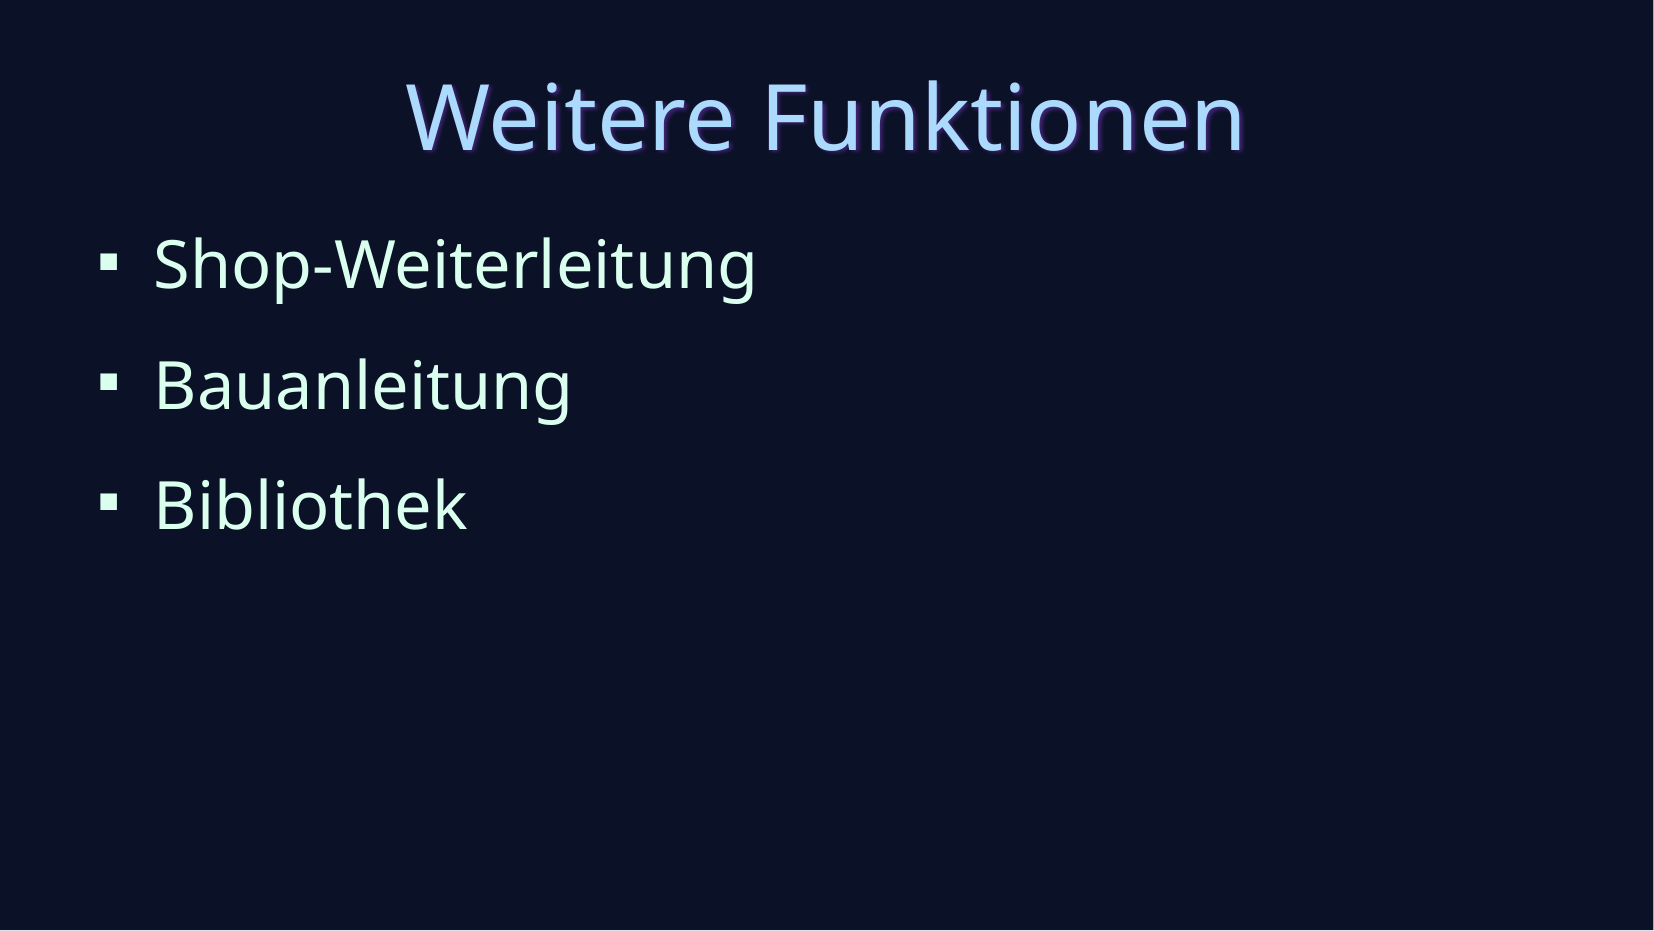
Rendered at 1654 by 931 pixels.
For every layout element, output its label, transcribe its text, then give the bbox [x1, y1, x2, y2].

title Weitere Funktionen [82, 37, 1571, 193]
list Shop-Weiterleitung Bauanleitung Bibliothek [82, 217, 809, 758]
